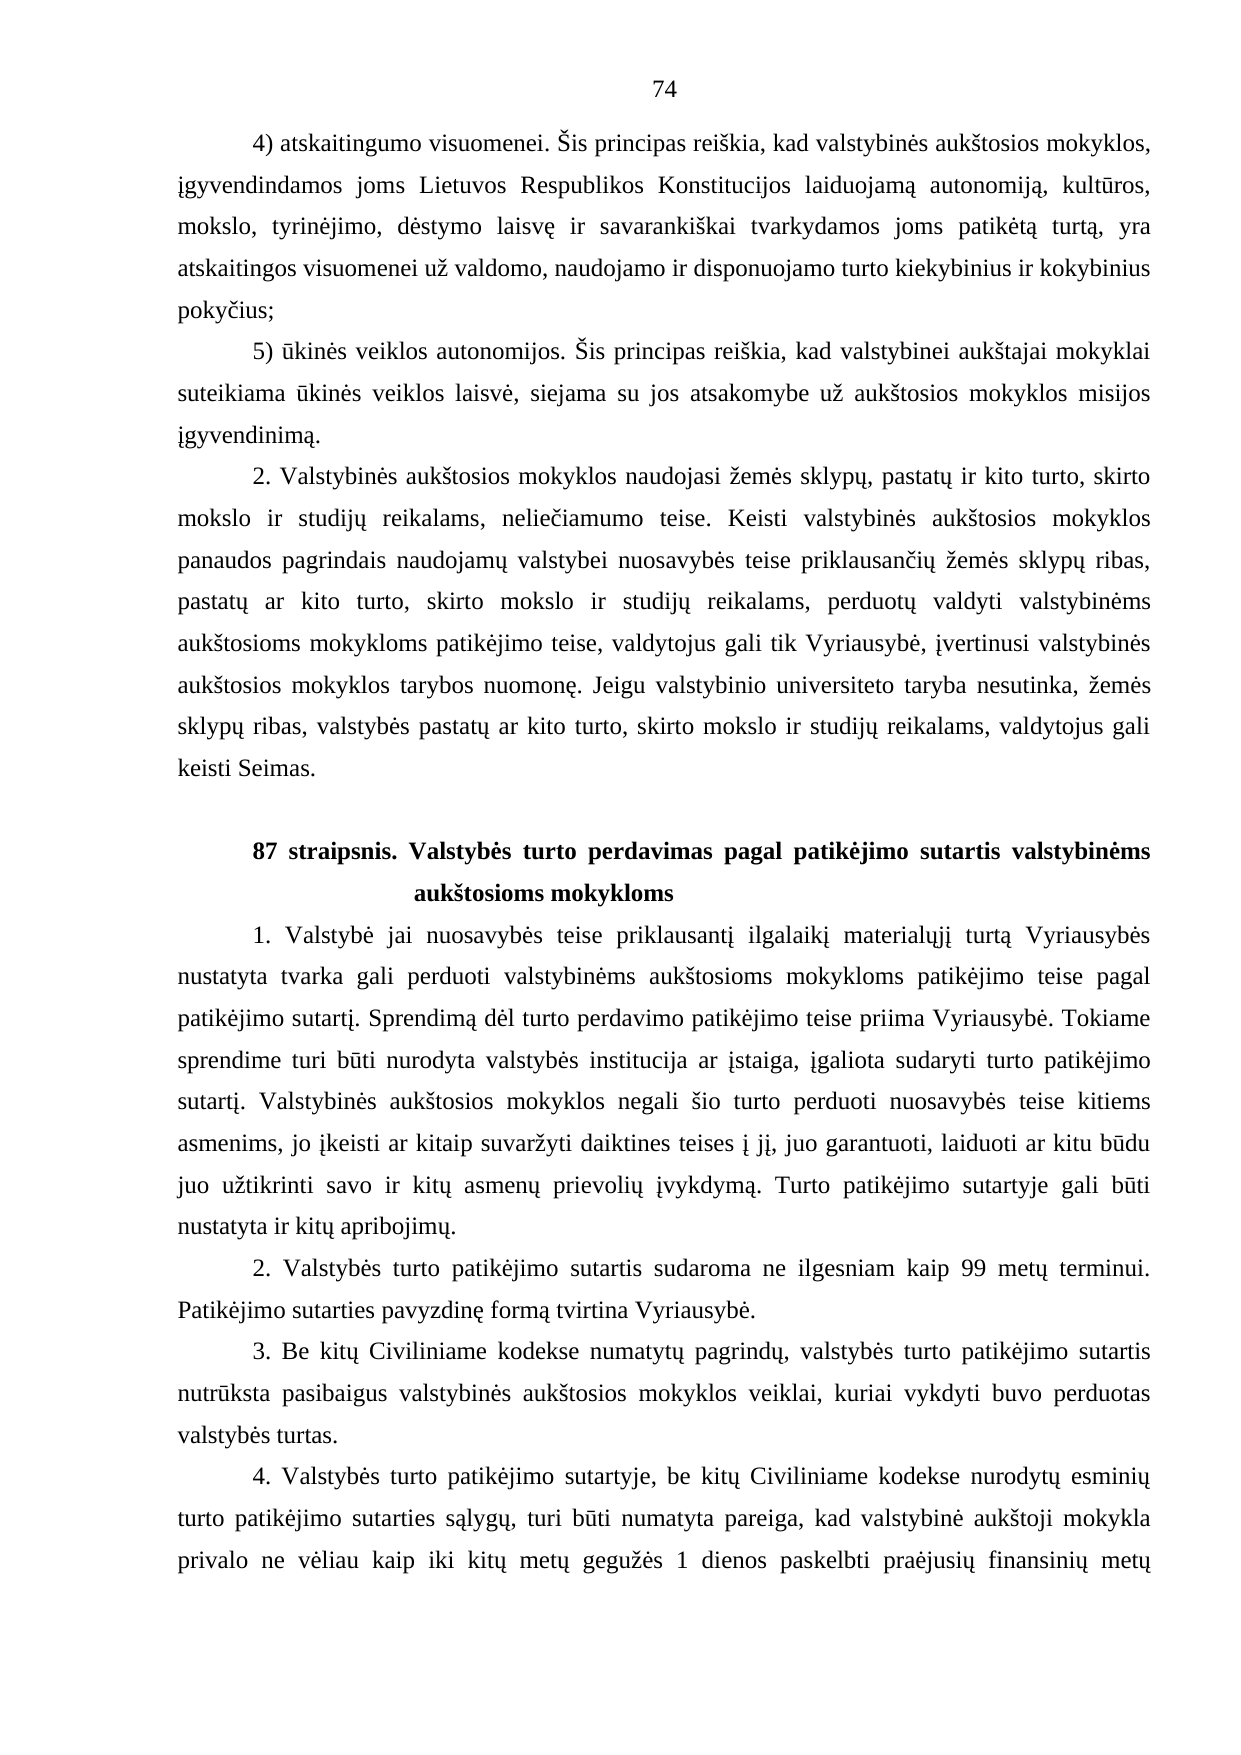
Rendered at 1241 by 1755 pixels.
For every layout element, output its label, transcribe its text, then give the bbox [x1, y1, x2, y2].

text 5) ūkinės veiklos autonomijos. Šis principas reiškia, kad valstybinei aukštajai mokyklai suteikiama ūkinės veiklos laisvė, siejama su jos atsakomybe už aukštosios mokyklos misijos įgyvendinimą. [177, 326, 1152, 451]
text 1. Valstybė jai nuosavybės teise priklausantį ilgalaikį materialųjį turtą Vyriausybės nustatyta tvarka gali perduoti valstybinėms aukštosioms mokykloms patikėjimo teise pagal patikėjimo sutartį. Sprendimą dėl turto perdavimo patikėjimo teise priima Vyriausybė. Tokiame sprendime turi būti nurodyta valstybės institucija ar įstaiga, įgaliota sudaryti turto patikėjimo sutartį. Valstybinės aukštosios mokyklos negali šio turto perduoti nuosavybės teise kitiems asmenims, jo įkeisti ar kitaip suvaržyti daiktines teises į jį, juo garantuoti, laiduoti ar kitu būdu juo užtikrinti savo ir kitų asmenų prievolių įvykdymą. Turto patikėjimo sutartyje gali būti nustatyta ir kitų apribojimų. [177, 910, 1152, 1243]
text 4) atskaitingumo visuomenei. Šis principas reiškia, kad valstybinės aukštosios mokyklos, įgyvendindamos joms Lietuvos Respublikos Konstitucijos laiduojamą autonomiją, kultūros, mokslo, tyrinėjimo, dėstymo laisvę ir savarankiškai tvarkydamos joms patikėtą turtą, yra atskaitingos visuomenei už valdomo, naudojamo ir disponuojamo turto kiekybinius ir kokybinius pokyčius; [177, 118, 1152, 326]
text 2. Valstybės turto patikėjimo sutartis sudaroma ne ilgesniam kaip 99 metų terminui. Patikėjimo sutarties pavyzdinę formą tvirtina Vyriausybė. [177, 1243, 1152, 1326]
text 2. Valstybinės aukštosios mokyklos naudojasi žemės sklypų, pastatų ir kito turto, skirto mokslo ir studijų reikalams, neliečiamumo teise. Keisti valstybinės aukštosios mokyklos panaudos pagrindais naudojamų valstybei nuosavybės teise priklausančių žemės sklypų ribas, pastatų ar kito turto, skirto mokslo ir studijų reikalams, perduotų valdyti valstybinėms aukštosioms mokykloms patikėjimo teise, valdytojus gali tik Vyriausybė, įvertinusi valstybinės aukštosios mokyklos tarybos nuomonę. Jeigu valstybinio universiteto taryba nesutinka, žemės sklypų ribas, valstybės pastatų ar kito turto, skirto mokslo ir studijų reikalams, valdytojus gali keisti Seimas. [177, 451, 1152, 785]
text 4. Valstybės turto patikėjimo sutartyje, be kitų Civiliniame kodekse nurodytų esminių turto patikėjimo sutarties sąlygų, turi būti numatyta pareiga, kad valstybinė aukštoji mokykla privalo ne vėliau kaip iki kitų metų gegužės 1 dienos paskelbti praėjusių finansinių metų [177, 1451, 1152, 1576]
text 3. Be kitų Civiliniame kodekse numatytų pagrindų, valstybės turto patikėjimo sutartis nutrūksta pasibaigus valstybinės aukštosios mokyklos veiklai, kuriai vykdyti buvo perduotas valstybės turtas. [177, 1326, 1152, 1451]
text 87 straipsnis. Valstybės turto perdavimas pagal patikėjimo sutartis valstybinėms aukštosioms mokykloms [252, 826, 1152, 910]
